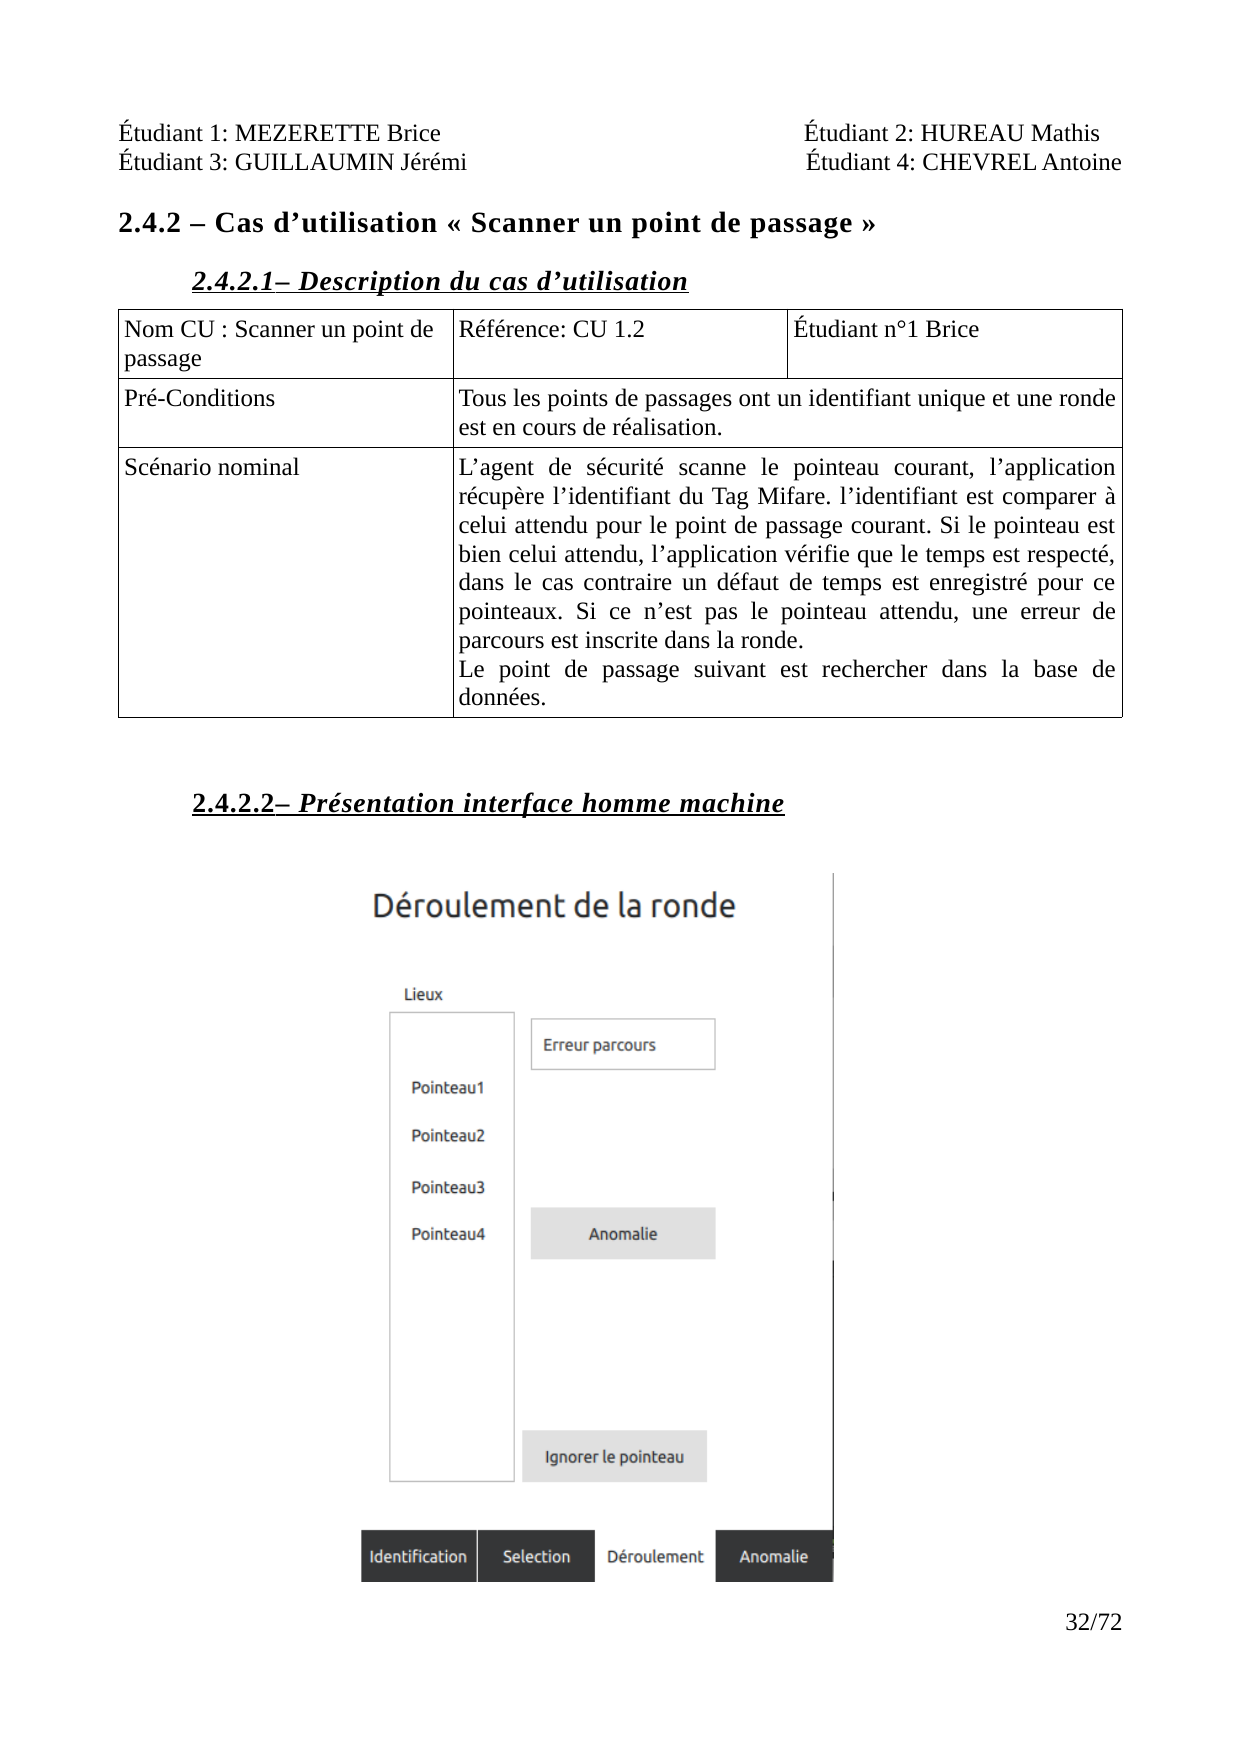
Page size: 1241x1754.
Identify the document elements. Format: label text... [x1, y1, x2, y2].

picture [361, 873, 834, 1582]
table_header Nom CU : Scanner un point de passage [119, 310, 453, 377]
table_header Référence: CU 1.2 [454, 310, 787, 377]
table_cell Tous les points de passages ont un identifiant unique et une ronde est en cours de réalisation. [454, 379, 1122, 447]
table_cell Pré-Conditions [119, 379, 453, 447]
subtitle 2.4.2 – Cas d’utilisation « Scanner un point de passage » [118, 205, 1122, 239]
table_cell L’agent de sécurité scanne le pointeau courant, l’application récupère l’identifiant du Tag Mifare. l’identifiant est comparer à celui attendu pour le point de passage courant. Si le pointeau est bien celui attendu, l’application vérifie que le temps est respecté, dans le cas contraire un défaut de temps est enregistré pour ce pointeaux. Si ce n’est pas le pointeau attendu, une erreur de parcours est inscrite dans la ronde. Le point de passage suivant est rechercher dans la base de données. [454, 448, 1122, 717]
subtitle 2.4.2.1– Description du cas d’utilisation [118, 264, 1122, 296]
table_header Étudiant n°1 Brice [788, 310, 1122, 377]
table_cell Scénario nominal [119, 448, 453, 717]
subtitle 2.4.2.2– Présentation interface homme machine [118, 786, 1122, 818]
